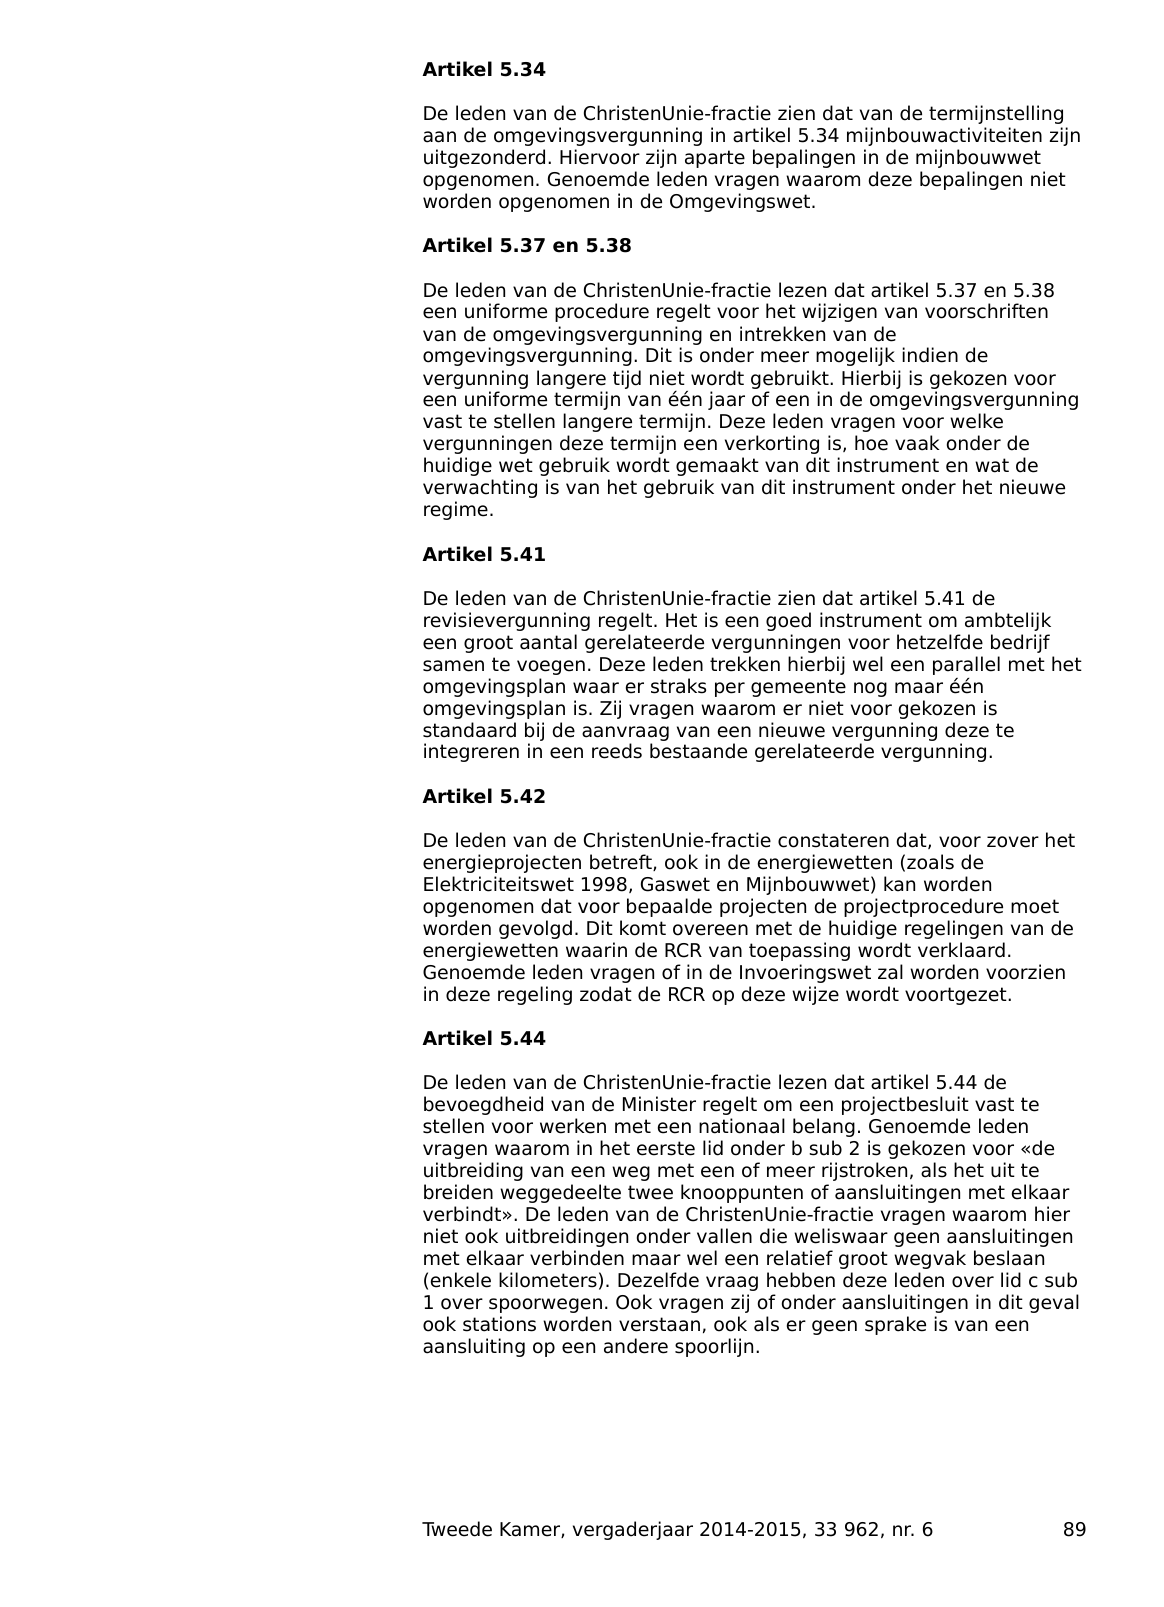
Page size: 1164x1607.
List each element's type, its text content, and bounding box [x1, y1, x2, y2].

text De leden van de ChristenUnie-fractie zien dat van de termijnstelling aan de omgevingsvergunning in artikel 5.34 mijnbouwactiviteiten zijn uitgezonderd. Hiervoor zijn aparte bepalingen in de mijnbouwwet opgenomen. Genoemde leden vragen waarom deze bepalingen niet worden opgenomen in de Omgevingswet. [422, 103, 1087, 213]
subtitle Artikel 5.44 [422, 1028, 1087, 1050]
subtitle Artikel 5.42 [422, 786, 1087, 808]
subtitle Artikel 5.37 en 5.38 [422, 235, 1087, 257]
text De leden van de ChristenUnie-fractie lezen dat artikel 5.44 de bevoegdheid van de Minister regelt om een projectbesluit vast te stellen voor werken met een nationaal belang. Genoemde leden vragen waarom in het eerste lid onder b sub 2 is gekozen voor «de uitbreiding van een weg met een of meer rijstroken, als het uit te breiden weggedeelte twee knooppunten of aansluitingen met elkaar verbindt». De leden van de ChristenUnie-fractie vragen waarom hier niet ook uitbreidingen onder vallen die weliswaar geen aansluitingen met elkaar verbinden maar wel een relatief groot wegvak beslaan (enkele kilometers). Dezelfde vraag hebben deze leden over lid c sub 1 over spoorwegen. Ook vragen zij of onder aansluitingen in dit geval ook stations worden verstaan, ook als er geen sprake is van een aansluiting op een andere spoorlijn. [422, 1072, 1087, 1358]
text De leden van de ChristenUnie-fractie constateren dat, voor zover het energieprojecten betreft, ook in de energiewetten (zoals de Elektriciteitswet 1998, Gaswet en Mijnbouwwet) kan worden opgenomen dat voor bepaalde projecten de projectprocedure moet worden gevolgd. Dit komt overeen met de huidige regelingen van de energiewetten waarin de RCR van toepassing wordt verklaard. Genoemde leden vragen of in de Invoeringswet zal worden voorzien in deze regeling zodat de RCR op deze wijze wordt voortgezet. [422, 830, 1087, 1006]
text De leden van de ChristenUnie-fractie zien dat artikel 5.41 de revisievergunning regelt. Het is een goed instrument om ambtelijk een groot aantal gerelateerde vergunningen voor hetzelfde bedrijf samen te voegen. Deze leden trekken hierbij wel een parallel met het omgevingsplan waar er straks per gemeente nog maar één omgevingsplan is. Zij vragen waarom er niet voor gekozen is standaard bij de aanvraag van een nieuwe vergunning deze te integreren in een reeds bestaande gerelateerde vergunning. [422, 588, 1087, 763]
subtitle Artikel 5.41 [422, 543, 1087, 565]
subtitle Artikel 5.34 [422, 59, 1087, 81]
text De leden van de ChristenUnie-fractie lezen dat artikel 5.37 en 5.38 een uniforme procedure regelt voor het wijzigen van voorschriften van de omgevingsvergunning en intrekken van de omgevingsvergunning. Dit is onder meer mogelijk indien de vergunning langere tijd niet wordt gebruikt. Hierbij is gekozen voor een uniforme termijn van één jaar of een in de omgevingsvergunning vast te stellen langere termijn. Deze leden vragen voor welke vergunningen deze termijn een verkorting is, hoe vaak onder de huidige wet gebruik wordt gemaakt van dit instrument en wat de verwachting is van het gebruik van dit instrument onder het nieuwe regime. [422, 279, 1087, 521]
